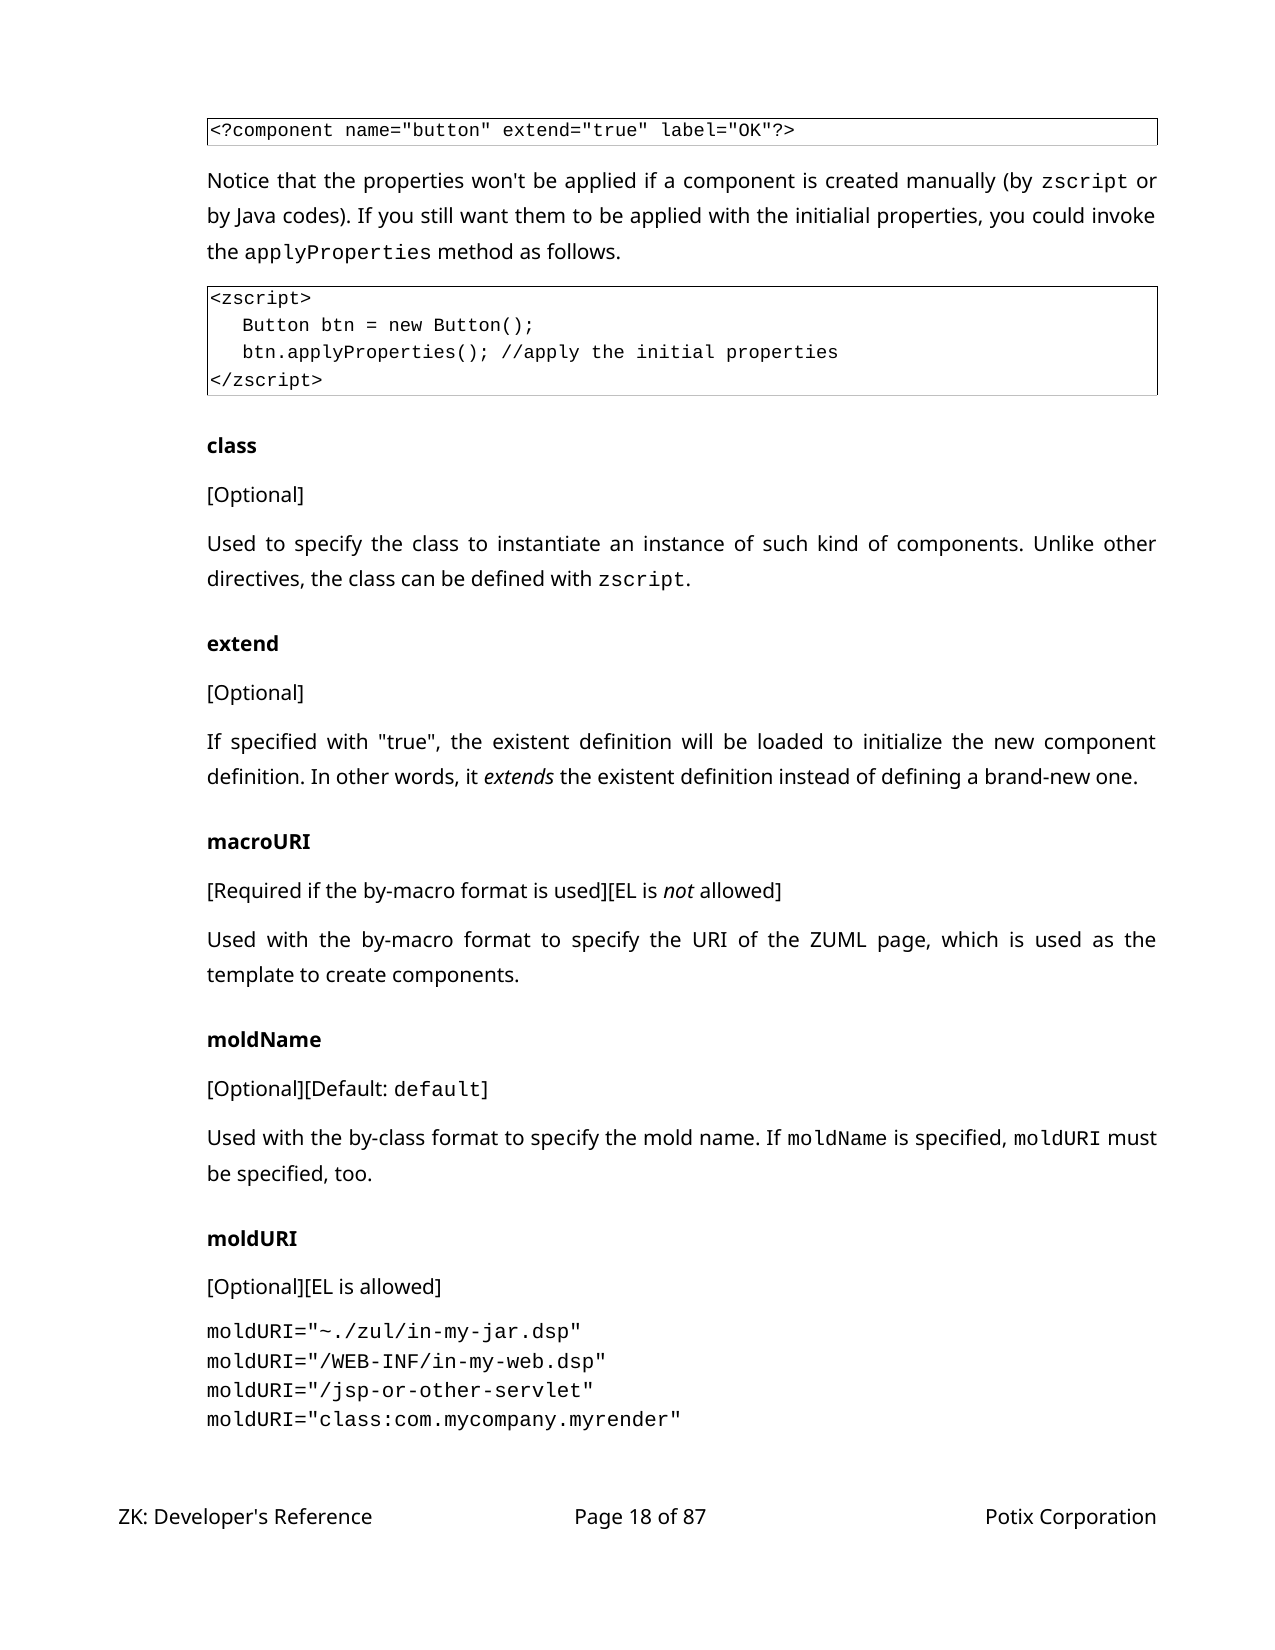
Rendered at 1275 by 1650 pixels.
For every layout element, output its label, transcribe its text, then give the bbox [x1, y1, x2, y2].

text <?component name="button" extend="true" label="OK"?> [208, 119, 1157, 145]
text Notice that the properties won't be applied if a component is created manually (by zscript or by Java codes). If you still want them to be applied with the initialial properties, you could invoke the applyProperties method as follows. [207, 166, 1157, 265]
text Button btn = new Button(); [208, 313, 1157, 337]
text [Optional][Default: default] [207, 1074, 1157, 1103]
text Used with the by-macro format to specify the URI of the ZUML page, which is used as the template to create components. [207, 925, 1157, 988]
subtitle moldName [207, 1025, 1157, 1053]
text [Required if the by-macro format is used][EL is not allowed] [207, 876, 1157, 904]
text [Optional] [207, 678, 1157, 707]
text [Optional] [207, 480, 1157, 508]
subtitle class [207, 431, 1157, 460]
subtitle moldURI [207, 1224, 1157, 1252]
text </zscript> [208, 367, 1157, 395]
subtitle macroURI [207, 827, 1157, 856]
subtitle extend [207, 629, 1157, 658]
text moldURI="~./zul/in-my-jar.dsp" moldURI="/WEB-INF/in-my-web.dsp" moldURI="/jsp-or-other-servlet" moldURI="class:com.mycompany.myrender" [207, 1321, 1157, 1433]
text Used to specify the class to instantiate an instance of such kind of components. Unlike other directives, the class can be defined with zscript. [207, 529, 1157, 593]
text btn.applyProperties(); //apply the initial properties [208, 340, 1157, 364]
text If specified with "true", the existent definition will be loaded to initialize the new component definition. In other words, it extends the existent definition instead of defining a brand-new one. [207, 727, 1157, 791]
text Used with the by-class format to specify the mold name. If moldName is specified, moldURI must be specified, too. [207, 1123, 1157, 1187]
text [Optional][EL is allowed] [207, 1272, 1157, 1301]
text <zscript> [208, 287, 1157, 310]
